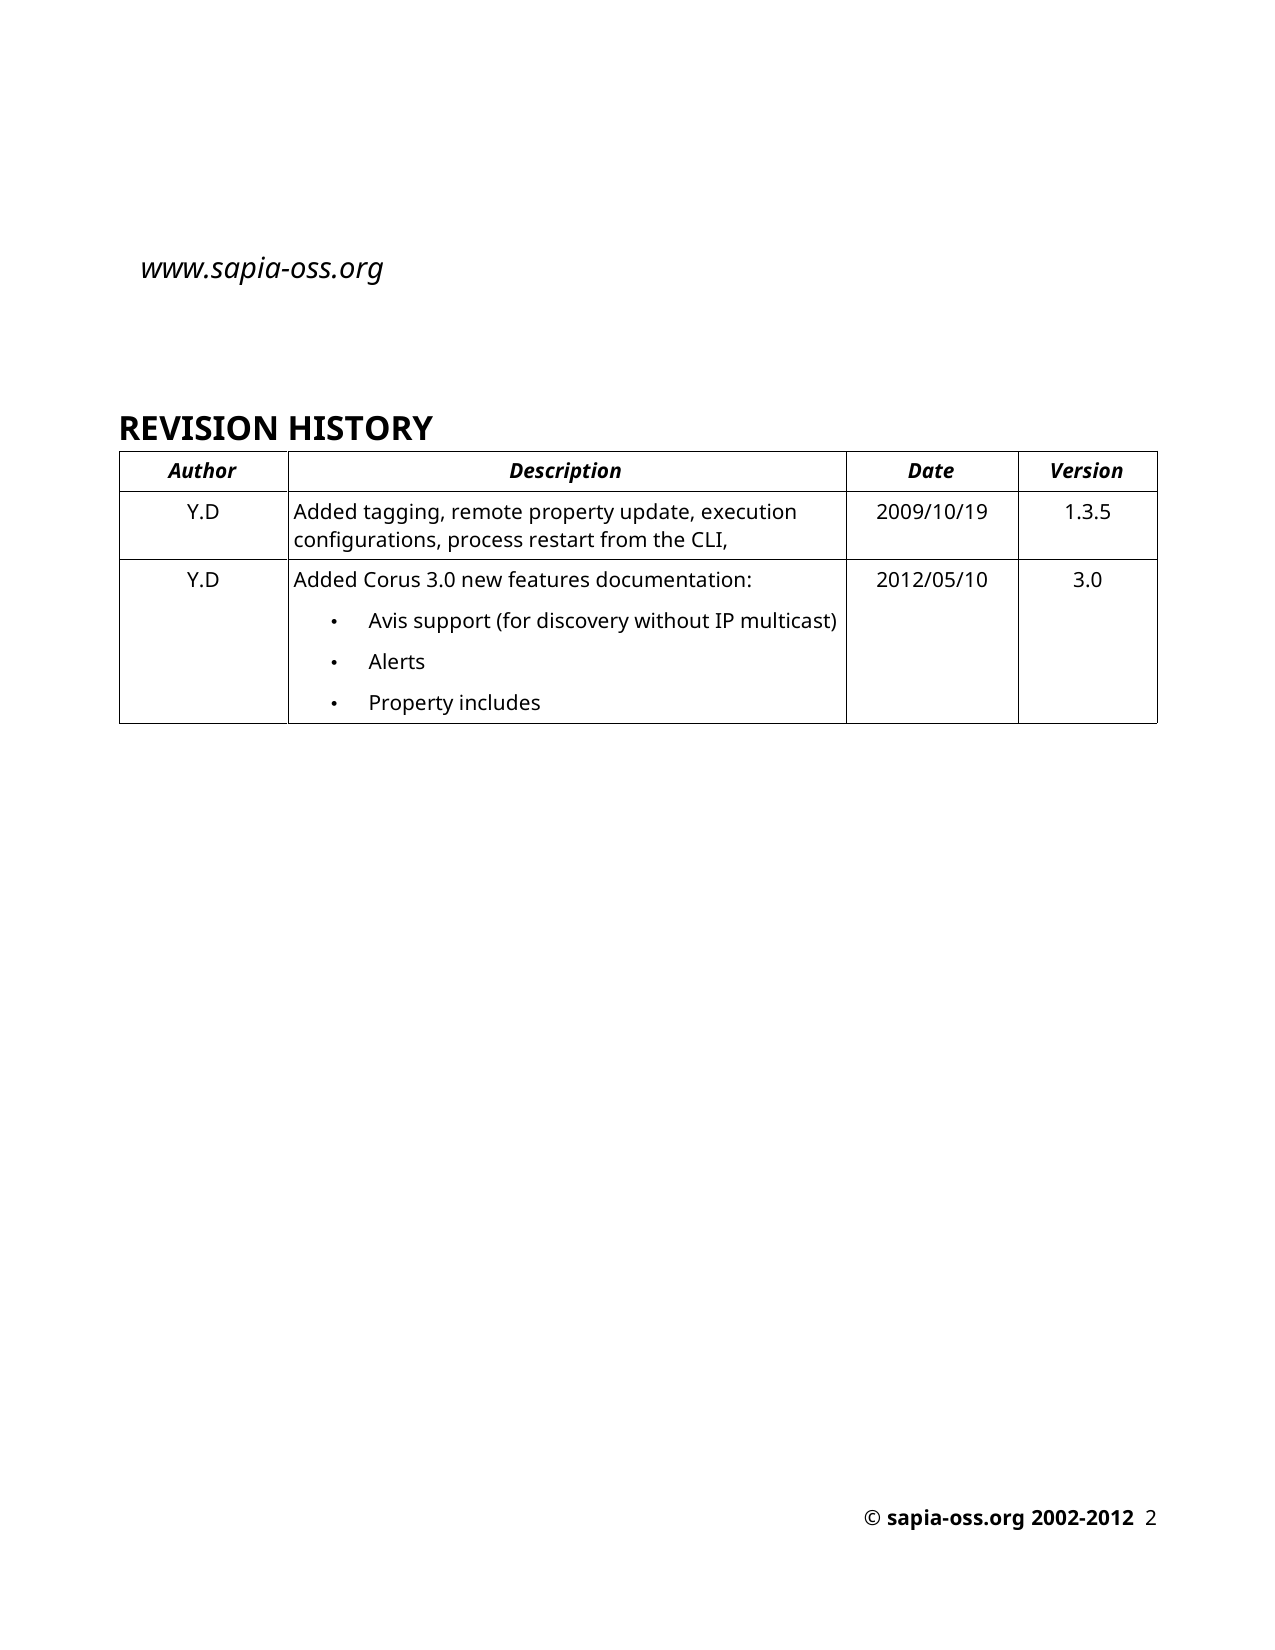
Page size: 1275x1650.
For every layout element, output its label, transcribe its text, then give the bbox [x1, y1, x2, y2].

table_cell 2012/05/10 [847, 560, 1018, 723]
table_cell 1.3.5 [1019, 492, 1157, 559]
subtitle www.sapia-oss.org [118, 247, 1039, 287]
table_header Author [120, 452, 287, 491]
table_header Version [1019, 452, 1157, 491]
table_header Description [289, 452, 846, 491]
text REVISION HISTORY [118, 404, 1157, 451]
table_cell Y.D [120, 560, 287, 723]
table_cell 3.0 [1019, 560, 1157, 723]
table_header Date [847, 452, 1018, 491]
table_cell Added Corus 3.0 new features documentation: Avis support (for discovery without IP multicast) Alerts Property includes [289, 560, 846, 723]
table_cell Y.D [120, 492, 287, 559]
table_cell 2009/10/19 [847, 492, 1018, 559]
table_cell Added tagging, remote property update, execution configurations, process restart from the CLI, [289, 492, 846, 559]
